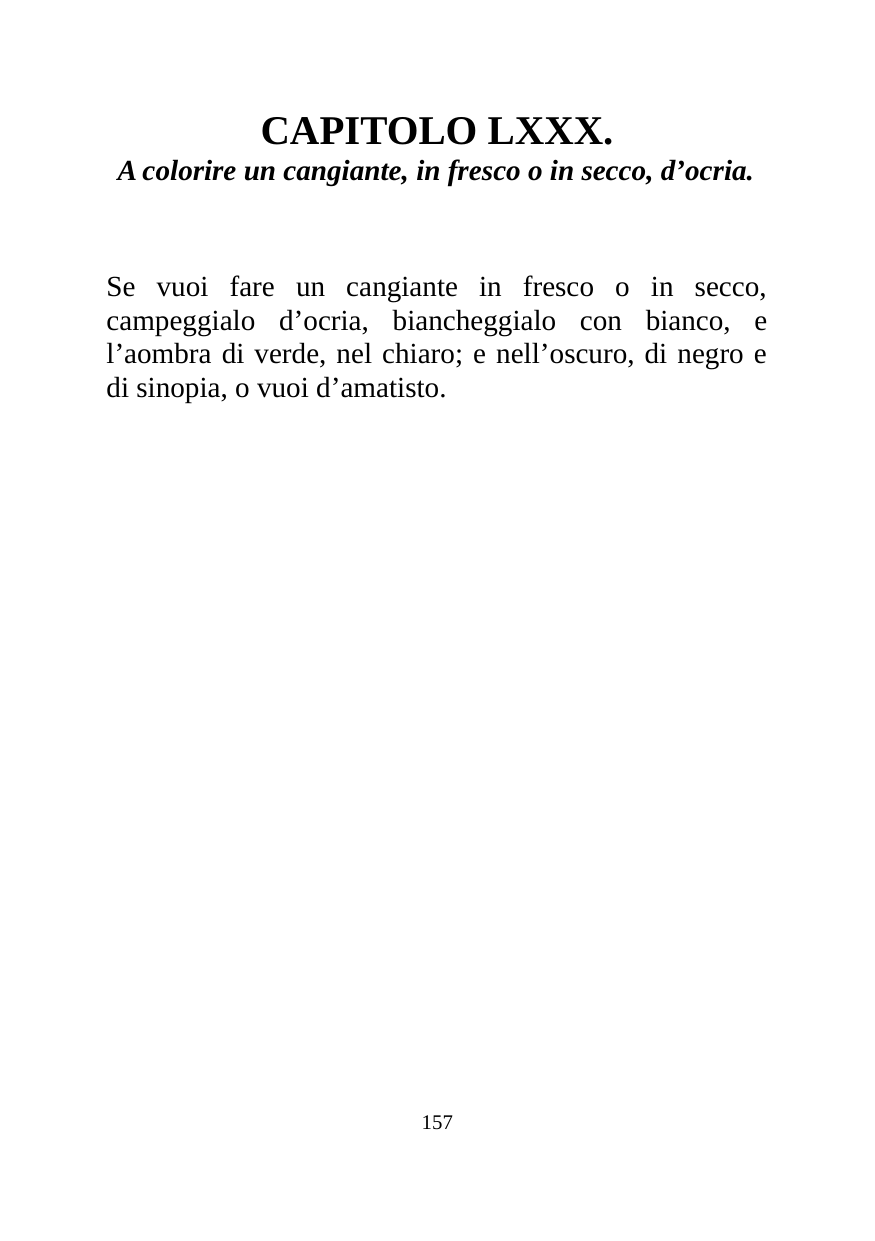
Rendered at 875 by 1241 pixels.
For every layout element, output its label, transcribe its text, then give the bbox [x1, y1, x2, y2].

text Se vuoi fare un cangiante in fresco o in secco, campeggialo d’ocria, biancheggialo con bianco, e l’aombra di verde, nel chiaro; e nell’oscuro, di negro e di sinopia, o vuoi d’amatisto. [106, 269, 768, 404]
subtitle CAPITOLO LXXX. A colorire un cangiante, in fresco o in secco, d’ocria. [106, 106, 768, 187]
